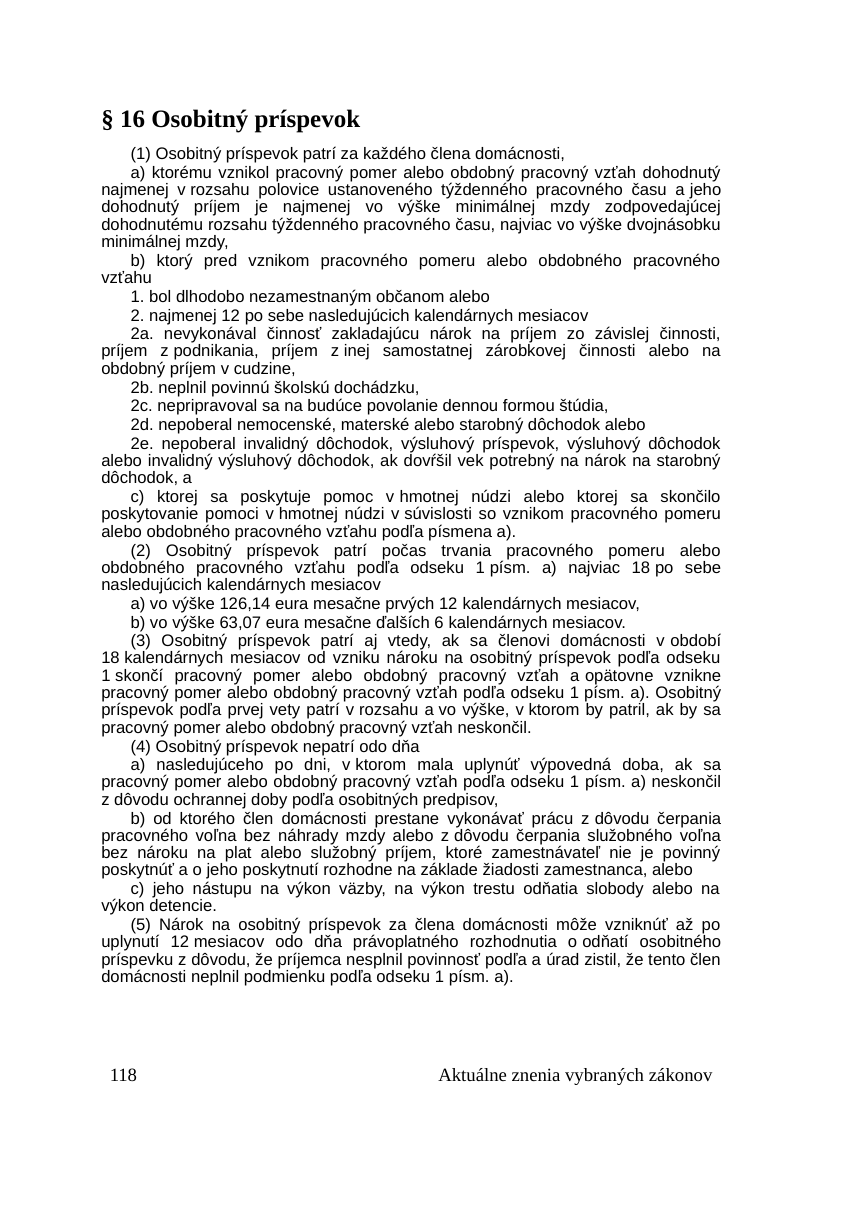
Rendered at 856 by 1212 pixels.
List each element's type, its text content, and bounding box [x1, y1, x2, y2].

text b) ktorý pred vznikom pracovného pomeru alebo obdobného pracovného vzťahu [101, 252, 721, 287]
text 2. najmenej 12 po sebe nasledujúcich kalendárnych mesiacov [101, 307, 721, 324]
text 2d. nepoberal nemocenské, materské alebo starobný dôchodok alebo [101, 417, 721, 434]
text (2) Osobitný príspevok patrí počas trvania pracovného pomeru alebo obdobného pracovného vzťahu podľa odseku 1 písm. a) najviac 18 po sebe nasledujúcich kalendárnych mesiacov [101, 542, 721, 594]
text 2c. nepripravoval sa na budúce povolanie dennou formou štúdia, [101, 398, 721, 415]
text (1) Osobitný príspevok patrí za každého člena domácnosti, [101, 146, 721, 163]
text a) vo výške 126,14 eura mesačne prvých 12 kalendárnych mesiacov, [101, 596, 721, 613]
text b) vo výške 63,07 eura mesačne ďalších 6 kalendárnych mesiacov. [101, 614, 721, 631]
text c) jeho nástupu na výkon väzby, na výkon trestu odňatia slobody alebo na výkon detencie. [101, 881, 721, 915]
text a) nasledujúceho po dni, v ktorom mala uplynúť výpovedná doba, ak sa pracovný pomer alebo obdobný pracovný vzťah podľa odseku 1 písm. a) neskončil z dôvodu ochrannej doby podľa osobitných predpisov, [101, 757, 721, 809]
text a) ktorému vznikol pracovný pomer alebo obdobný pracovný vzťah dohodnutý najmenej v rozsahu polovice ustanoveného týždenného pracovného času a jeho dohodnutý príjem je najmenej vo výške minimálnej mzdy zodpovedajúcej dohodnutému rozsahu týždenného pracovného času, najviac vo výške dvojnásobku minimálnej mzdy, [101, 164, 721, 251]
text (5) Nárok na osobitný príspevok za člena domácnosti môže vzniknúť až po uplynutí 12 mesiacov odo dňa právoplatného rozhodnutia o odňatí osobitného príspevku z dôvodu, že príjemca nesplnil povinnosť podľa a úrad zistil, že tento člen domácnosti neplnil podmienku podľa odseku 1 písm. a). [101, 917, 721, 986]
text b) od ktorého člen domácnosti prestane vykonávať prácu z dôvodu čerpania pracovného voľna bez náhrady mzdy alebo z dôvodu čerpania služobného voľna bez nároku na plat alebo služobný príjem, ktoré zamestnávateľ nie je povinný poskytnúť a o jeho poskytnutí rozhodne na základe žiadosti zamestnanca, alebo [101, 810, 721, 879]
text (4) Osobitný príspevok nepatrí odo dňa [101, 738, 721, 755]
text 2e. nepoberal invalidný dôchodok, výsluhový príspevok, výsluhový dôchodok alebo invalidný výsluhový dôchodok, ak dovŕšil vek potrebný na nárok na starobný dôchodok, a [101, 436, 721, 487]
text 2a. nevykonával činnosť zakladajúcu nárok na príjem zo závislej činnosti, príjem z podnikania, príjem z inej samostatnej zárobkovej činnosti alebo na obdobný príjem v cudzine, [101, 326, 721, 378]
text (3) Osobitný príspevok patrí aj vtedy, ak sa členovi domácnosti v období 18 kalendárnych mesiacov od vzniku nároku na osobitný príspevok podľa odseku 1 skončí pracovný pomer alebo obdobný pracovný vzťah a opätovne vznikne pracovný pomer alebo obdobný pracovný vzťah podľa odseku 1 písm. a). Osobitný príspevok podľa prvej vety patrí v rozsahu a vo výške, v ktorom by patril, ak by sa pracovný pomer alebo obdobný pracovný vzťah neskončil. [101, 633, 721, 737]
text 2b. neplnil povinnú školskú dochádzku, [101, 379, 721, 396]
text 1. bol dlhodobo nezamestnaným občanom alebo [101, 288, 721, 306]
text c) ktorej sa poskytuje pomoc v hmotnej núdzi alebo ktorej sa skončilo poskytovanie pomoci v hmotnej núdzi v súvislosti so vznikom pracovného pomeru alebo obdobného pracovného vzťahu podľa písmena a). [101, 489, 721, 541]
subtitle § 16 Osobitný príspevok [101, 104, 721, 133]
